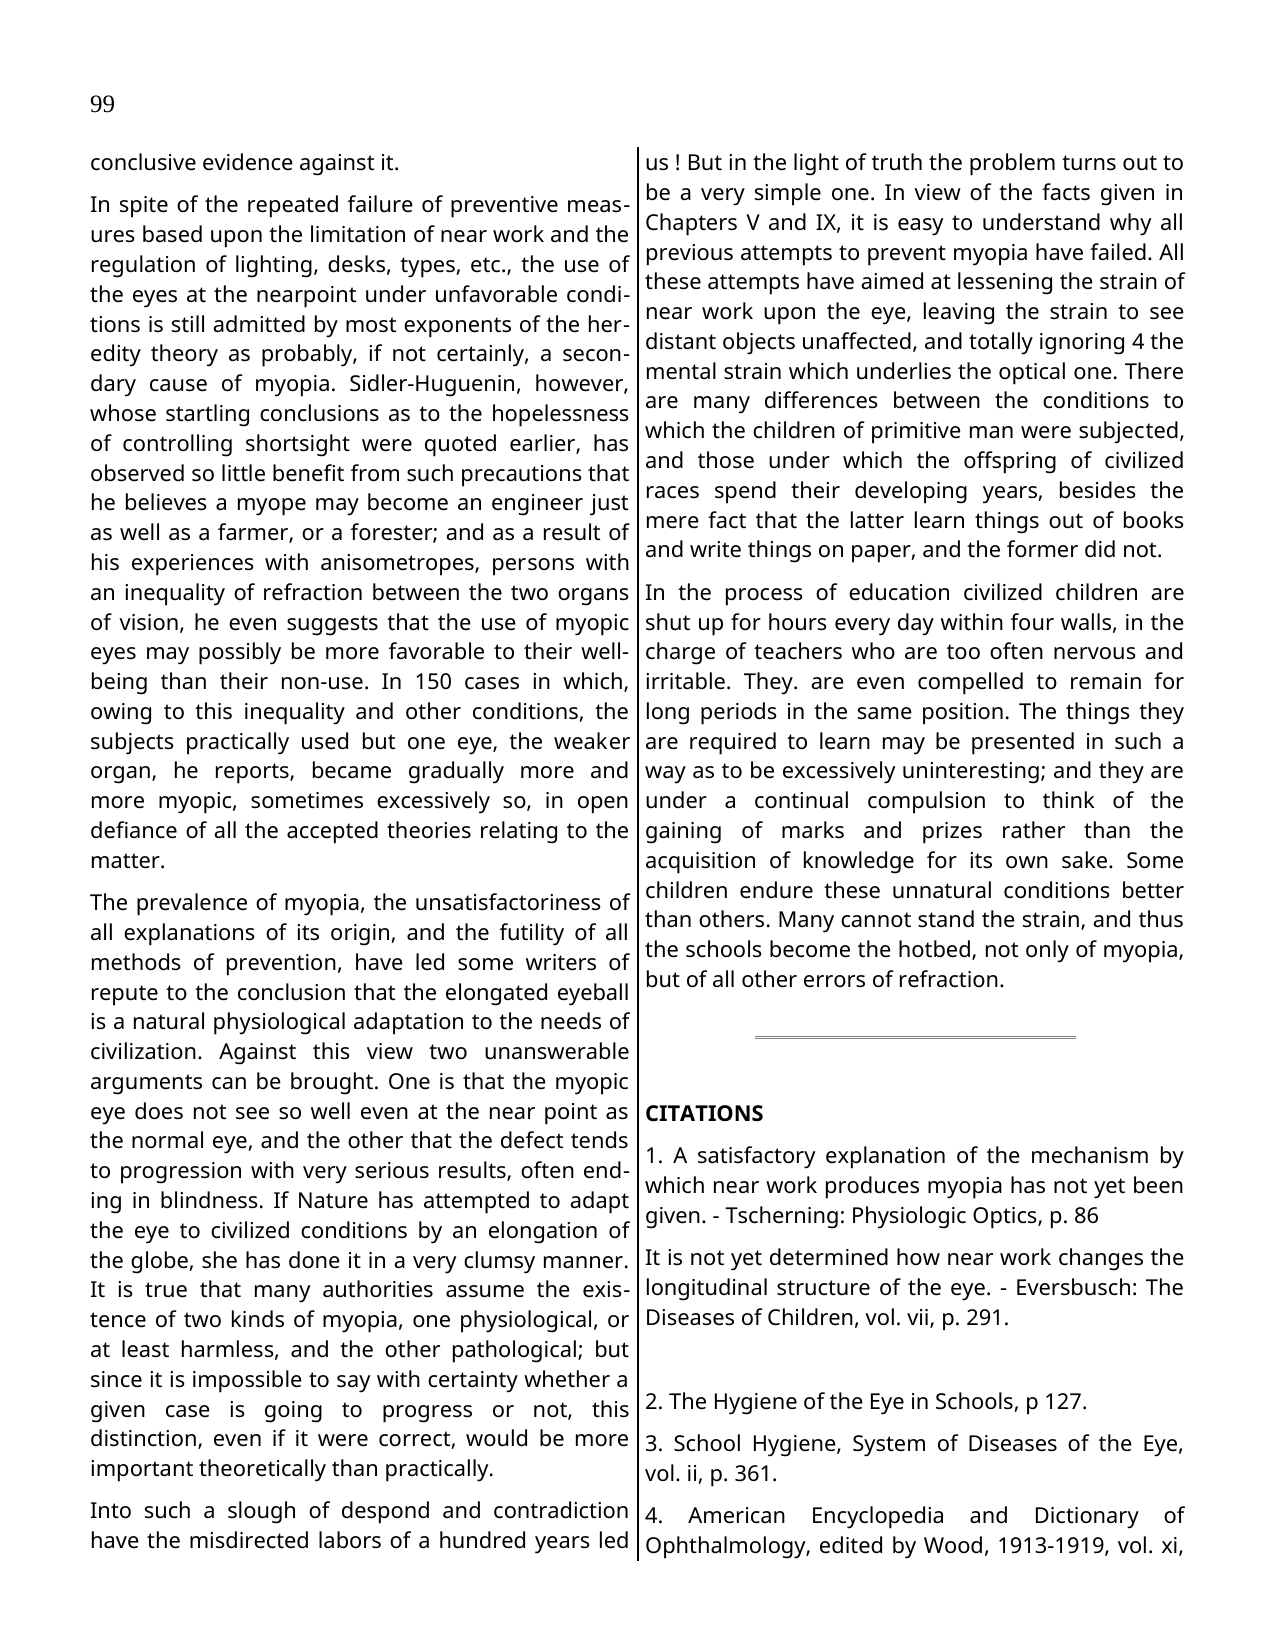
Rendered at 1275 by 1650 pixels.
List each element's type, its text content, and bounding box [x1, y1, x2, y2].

text 2. The Hygiene of the Eye in Schools, p 127. [645, 1386, 1185, 1416]
text In the process of education civilized children are shut up for hours every day within four walls, in the charge of teachers who are too often nervous and irritable. They. are even compelled to remain for long periods in the same position. The things they are required to learn may be presented in such a way as to be excessively uninteresting; and they are under a continual compulsion to think of the gaining of marks and prizes rather than the acquisition of knowledge for its own sake. Some children endure these unnatural conditions better than others. Many cannot stand the strain, and thus the schools become the hotbed, not only of myopia, but of all other errors of refraction. [645, 577, 1185, 994]
text The prevalence of myopia, the unsatisfactoriness of all explanations of its origin, and the futility of all methods of prevention, have led some writers of repute to the conclusion that the elongated eyeball is a natural physiological adaptation to the needs of civilization. Against this view two unanswerable argu­ments can be brought. One is that the myopic eye does not see so well even at the near point as the normal eye, and the other that the defect tends to progression with very serious results, often end­ing in blindness. If Nature has attempted to adapt the eye to civilized conditions by an elongation of the globe, she has done it in a very clumsy manner. It is true that many authorities assume the exis­tence of two kinds of myopia, one physiological, or at least harmless, and the other pathological; but since it is impossible to say with certainty whether a given case is going to progress or not, this distinction, even if it were correct, would be more important theoretically than practically. [90, 887, 630, 1483]
text conclusive evidence against it. [90, 147, 630, 177]
text In spite of the repeated failure of preventive meas­ures based upon the limitation of near work and the regulation of lighting, desks, types, etc., the use of the eyes at the nearpoint under unfavorable condi­tions is still admitted by most exponents of the her­e­dity theory as probably, if not certainly, a secon­dary cause of myopia. Sidler-Huguenin, however, whose startling conclusions as to the hopelessness of controlling shortsight were quoted earlier, has observed so little benefit from such precautions that he believes a myope may become an engineer just as well as a farmer, or a forester; and as a result of his experiences with anisometropes, per­sons with an inequality of refraction between the two organs of vision, he even suggests that the use of myopic eyes may possibly be more favorable to their well-being than their non-use. In 150 cases in which, owing to this inequality and other conditions, the subjects practically used but one eye, the weak­er organ, he reports, became gradually more and more myopic, sometimes excessively so, in open defiance of all the accepted theories relating to the matter. [90, 189, 630, 875]
text CITATIONS [645, 1098, 1185, 1127]
text 4. American Encyclopedia and Dictionary of Ophthalmology, edited by Wood, 1913-1919, vol. xi, [645, 1500, 1185, 1560]
text 3. School Hygiene, System of Diseases of the Eye, vol. ii, p. 361. [645, 1428, 1185, 1488]
text 1. A satisfactory explanation of the mechanism by which near work produces myopia has not yet been given. - Tscherning: Physiologic Optics, p. 86 [645, 1140, 1185, 1229]
text It is not yet determined how near work changes the longitudinal structure of the eye. - Eversbusch: The Diseases of Children, vol. vii, p. 291. [645, 1242, 1185, 1331]
text Into such a slough of despond and contradiction have the misdirected labors of a hundred years led [90, 1496, 630, 1555]
text us ! But in the light of truth the problem turns out to be a very simple one. In view of the facts given in Chapters V and IX, it is easy to understand why all previous attempts to prevent myopia have failed. All these attempts have aimed at lessening the strain of near work upon the eye, leaving the strain to see distant objects unaffected, and totally ignoring 4 the mental strain which underlies the optical one. There are many differences between the conditions to which the children of primitive man were subjec­ted, and those under which the offspring of civilized races spend their developing years, besides the mere fact that the latter learn things out of books and write things on paper, and the former did not. [645, 147, 1185, 564]
